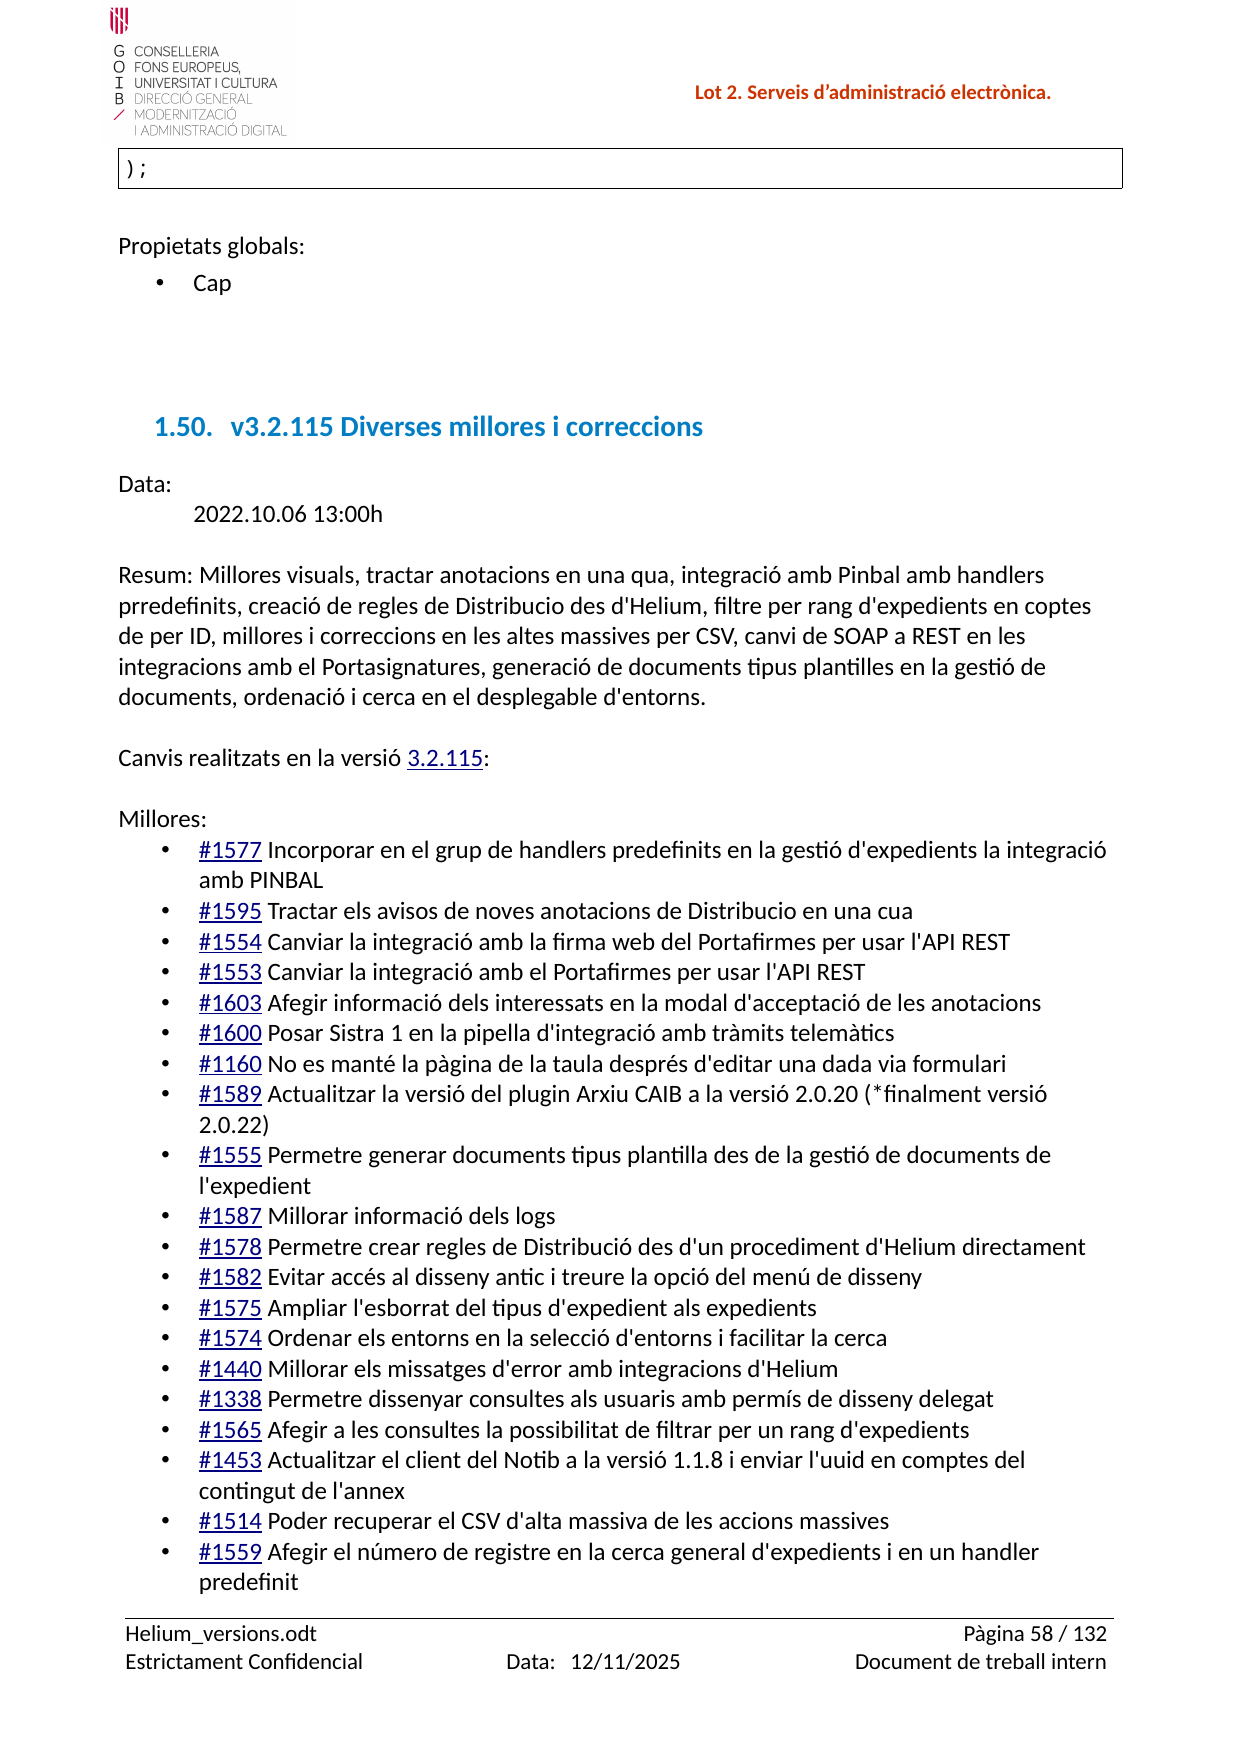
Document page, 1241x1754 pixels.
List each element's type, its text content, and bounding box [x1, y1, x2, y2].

list #1587 Millorar informació dels logs [161, 1200, 1122, 1231]
list #1559 Afegir el número de registre en la cerca general d'expedients i en un handler predefinit [161, 1536, 1122, 1597]
list #1589 Actualitzar la versió del plugin Arxiu CAIB a la versió 2.0.20 (*finalment versió 2.0.22) [161, 1078, 1122, 1139]
list #1160 No es manté la pàgina de la taula després d'editar una dada via formulari [161, 1048, 1122, 1078]
picture [100, 0, 297, 144]
list #1582 Evitar accés al disseny antic i treure la opció del menú de disseny [161, 1261, 1122, 1292]
list #1440 Millorar els missatges d'error amb integracions d'Helium [161, 1353, 1122, 1383]
list #1577 Incorporar en el grup de handlers predefinits en la gestió d'expedients la integració amb PINBAL [161, 834, 1122, 895]
list #1553 Canviar la integració amb el Portafirmes per usar l'API REST [161, 956, 1122, 987]
table_header ); [119, 149, 1122, 188]
list #1600 Posar Sistra 1 en la pipella d'integració amb tràmits telemàtics [161, 1017, 1122, 1048]
text Propietats globals: [118, 230, 1122, 261]
subtitle v3.2.115 Diverses millores i correccions [153, 408, 1122, 444]
list #1575 Ampliar l'esborrat del tipus d'expedient als expedients [161, 1292, 1122, 1322]
list #1514 Poder recuperar el CSV d'alta massiva de les accions massives [161, 1506, 1122, 1536]
list #1554 Canviar la integració amb la firma web del Portafirmes per usar l'API REST [161, 926, 1122, 956]
list #1453 Actualitzar el client del Notib a la versió 1.1.8 i enviar l'uuid en comptes del contingut de l'annex [161, 1444, 1122, 1506]
text Canvis realitzats en la versió 3.2.115: [118, 742, 1122, 773]
text Millores: [118, 803, 1122, 834]
text Resum: Millores visuals, tractar anotacions en una qua, integració amb Pinbal amb handlers prredefinits, creació de regles de Distribucio des d'Helium, filtre per rang d'expedients en coptes de per ID, millores i correccions en les altes massives per CSV, canvi de SOAP a REST en les integracions amb el Portasignatures, generació de documents tipus plantilles en la gestió de documents, ordenació i cerca en el desplegable d'entorns. [118, 559, 1122, 712]
list #1338 Permetre dissenyar consultes als usuaris amb permís de disseny delegat [161, 1383, 1122, 1414]
list #1603 Afegir informació dels interessats en la modal d'acceptació de les anotacions [161, 987, 1122, 1017]
list Cap [156, 267, 1122, 297]
list #1578 Permetre crear regles de Distribució des d'un procediment d'Helium directament [161, 1231, 1122, 1261]
list #1555 Permetre generar documents tipus plantilla des de la gestió de documents de l'expedient [161, 1139, 1122, 1200]
list #1574 Ordenar els entorns en la selecció d'entorns i facilitar la cerca [161, 1322, 1122, 1353]
text 2022.10.06 13:00h [118, 498, 1122, 529]
text Data: [118, 468, 1122, 498]
list #1565 Afegir a les consultes la possibilitat de filtrar per un rang d'expedients [161, 1414, 1122, 1444]
list #1595 Tractar els avisos de noves anotacions de Distribucio en una cua [161, 895, 1122, 926]
